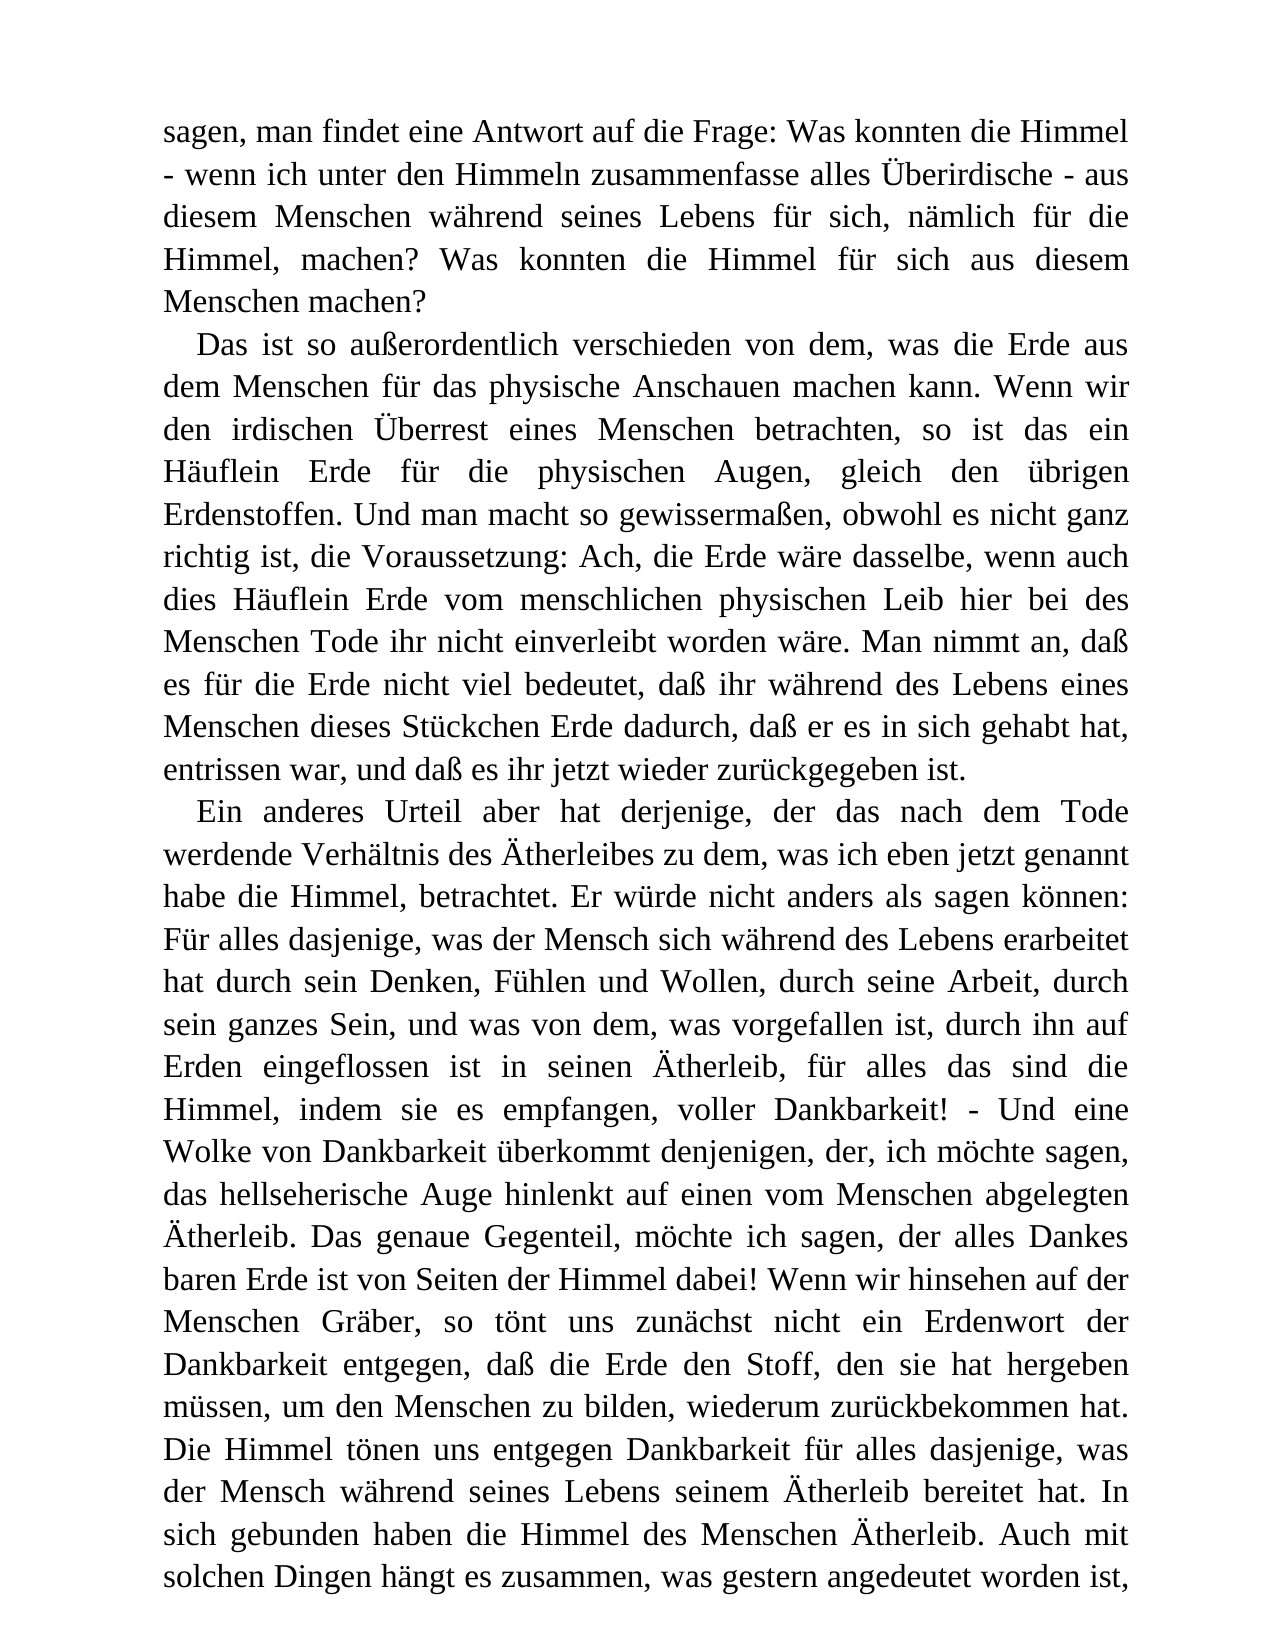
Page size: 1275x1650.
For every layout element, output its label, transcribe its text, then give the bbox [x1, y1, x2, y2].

text sagen, man findet eine Antwort auf die Frage: Was konnten die Himmel - wenn ich unter den Himmeln zusammenfasse alles Überirdische - aus diesem Menschen während seines Lebens für sich, nämlich für die Himmel, machen? Was konnten die Himmel für sich aus diesem Menschen machen? [163, 112, 1130, 320]
text Ein anderes Urteil aber hat derjenige, der das nach dem Tode werdende Verhältnis des Ätherleibes zu dem, was ich eben jetzt genannt habe die Himmel, betrachtet. Er würde nicht anders als sagen können: Für alles dasjenige, was der Mensch sich während des Lebens erarbeitet hat durch sein Denken, Fühlen und Wollen, durch seine Arbeit, durch sein ganzes Sein, und was von dem, was vorgefallen ist, durch ihn auf Erden eingeflossen ist in seinen Ätherleib, für alles das sind die Himmel, indem sie es empfangen, voller Dankbarkeit! - Und eine Wolke von Dankbarkeit überkommt denjenigen, der, ich möchte sagen, das hellseherische Auge hinlenkt auf einen vom Menschen abgelegten Ätherleib. Das genaue Gegenteil, möchte ich sagen, der alles Dankes baren Erde ist von Seiten der Himmel dabei! Wenn wir hinsehen auf der Menschen Gräber, so tönt uns zunächst nicht ein Erdenwort der Dankbarkeit entgegen, daß die Erde den Stoff, den sie hat hergeben müssen, um den Menschen zu bilden, wiederum zurückbekommen hat. Die Himmel tönen uns entgegen Dankbarkeit für alles dasjenige, was der Mensch während seines Lebens seinem Ätherleib bereitet hat. In sich gebunden haben die Himmel des Menschen Ätherleib. Auch mit solchen Dingen hängt es zusammen, was gestern angedeutet worden ist, [163, 792, 1130, 1595]
text Das ist so außerordentlich verschieden von dem, was die Erde aus dem Menschen für das physische Anschauen machen kann. Wenn wir den irdischen Überrest eines Menschen betrachten, so ist das ein Häuflein Erde für die physischen Augen, gleich den übrigen Erdenstoffen. Und man macht so gewissermaßen, obwohl es nicht ganz richtig ist, die Voraussetzung: Ach, die Erde wäre dasselbe, wenn auch dies Häuflein Erde vom menschlichen physischen Leib hier bei des Menschen Tode ihr nicht einverleibt worden wäre. Man nimmt an, daß es für die Erde nicht viel bedeutet, daß ihr während des Lebens eines Menschen dieses Stückchen Erde dadurch, daß er es in sich gehabt hat, entrissen war, und daß es ihr jetzt wieder zurückgegeben ist. [163, 324, 1130, 788]
